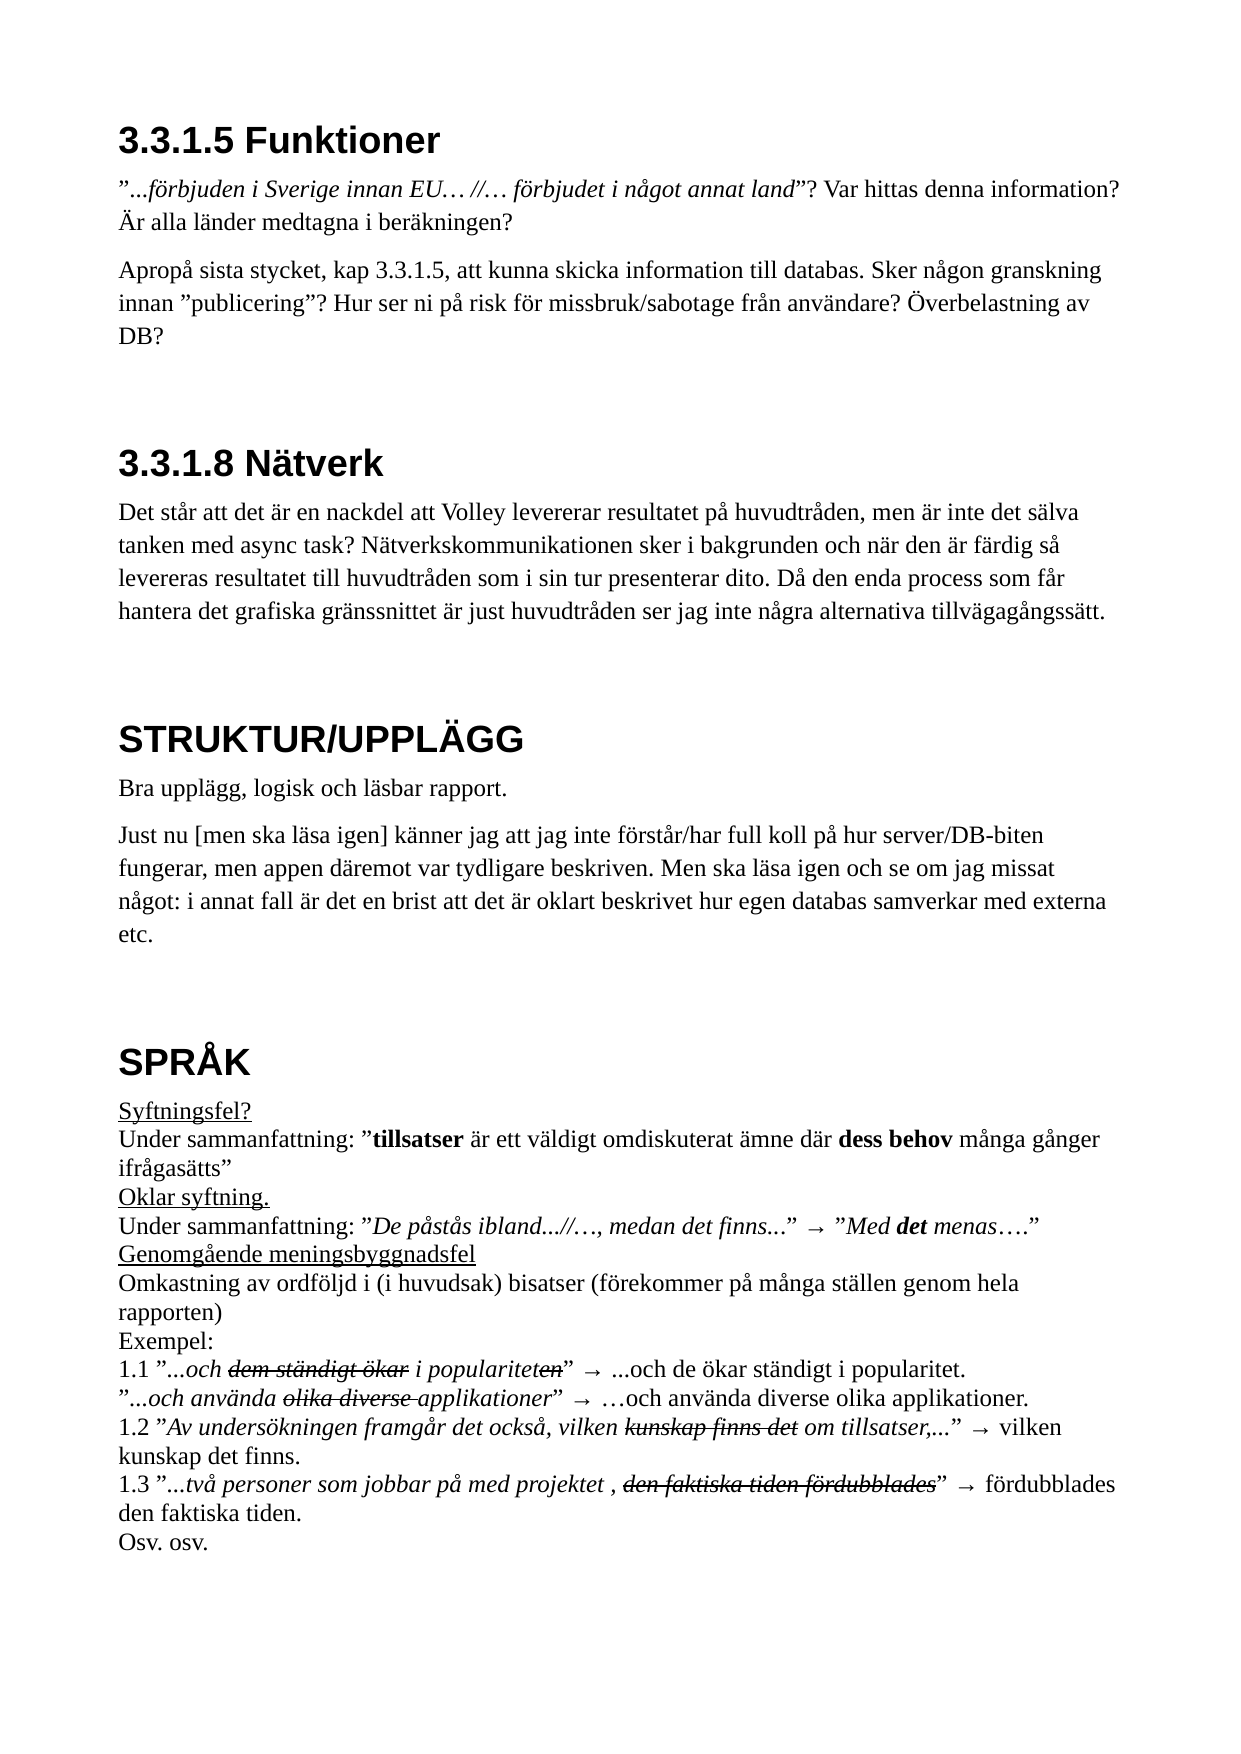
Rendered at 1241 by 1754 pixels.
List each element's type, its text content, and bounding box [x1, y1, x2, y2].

text Omkastning av ordföljd i (i huvudsak) bisatser (förekommer på många ställen genom hela rapporten) [118, 1268, 1122, 1326]
subtitle 3.3.1.8 Nätverk [118, 441, 1122, 485]
text Under sammanfattning: ”tillsatser är ett väldigt omdiskuterat ämne där dess behov många gånger ifrågasätts” [118, 1124, 1122, 1182]
text Under sammanfattning: ”De påstås ibland...//…, medan det finns...” → ”Med det menas….” [118, 1211, 1122, 1239]
subtitle STRUKTUR/UPPLÄGG [118, 717, 1122, 760]
text Exempel: [118, 1326, 1122, 1354]
text Apropå sista stycket, kap 3.3.1.5, att kunna skicka information till databas. Sker någon granskning innan ”publicering”? Hur ser ni på risk för missbruk/sabotage från användare? Överbelastning av DB? [118, 255, 1122, 350]
text ”...förbjuden i Sverige innan EU… //… förbjudet i något annat land”? Var hittas denna information? Är alla länder medtagna i beräkningen? [118, 174, 1122, 236]
text Osv. osv. [118, 1527, 1122, 1556]
subtitle SPRÅK [118, 1039, 1122, 1083]
text Syftningsfel? [118, 1096, 1122, 1124]
text 1.1 ”...och dem ständigt ökar i populariteten” → ...och de ökar ständigt i popularitet. [118, 1354, 1122, 1383]
text ”...och använda olika diverse applikationer” → …och använda diverse olika applikationer. [118, 1383, 1122, 1412]
text 1.2 ”Av undersökningen framgår det också, vilken kunskap finns det om tillsatser,...” → vilken kunskap det finns. [118, 1412, 1122, 1469]
subtitle 3.3.1.5 Funktioner [118, 118, 1122, 162]
text Genomgående meningsbyggnadsfel [118, 1239, 1122, 1268]
text Bra upplägg, logisk och läsbar rapport. [118, 773, 1122, 801]
text Oklar syftning. [118, 1182, 1122, 1211]
text 1.3 ”...två personer som jobbar på med projektet , den faktiska tiden fördubblades” → fördubblades den faktiska tiden. [118, 1469, 1122, 1527]
text Det står att det är en nackdel att Volley levererar resultatet på huvudtråden, men är inte det sälva tanken med async task? Nätverkskommunikationen sker i bakgrunden och när den är färdig så levereras resultatet till huvudtråden som i sin tur presenterar dito. Då den enda process som får hantera det grafiska gränssnittet är just huvudtråden ser jag inte några alternativa tillvägagångssätt. [118, 497, 1122, 625]
text Just nu [men ska läsa igen] känner jag att jag inte förstår/har full koll på hur server/DB-biten fungerar, men appen däremot var tydligare beskriven. Men ska läsa igen och se om jag missat något: i annat fall är det en brist att det är oklart beskrivet hur egen databas samverkar med externa etc. [118, 820, 1122, 948]
